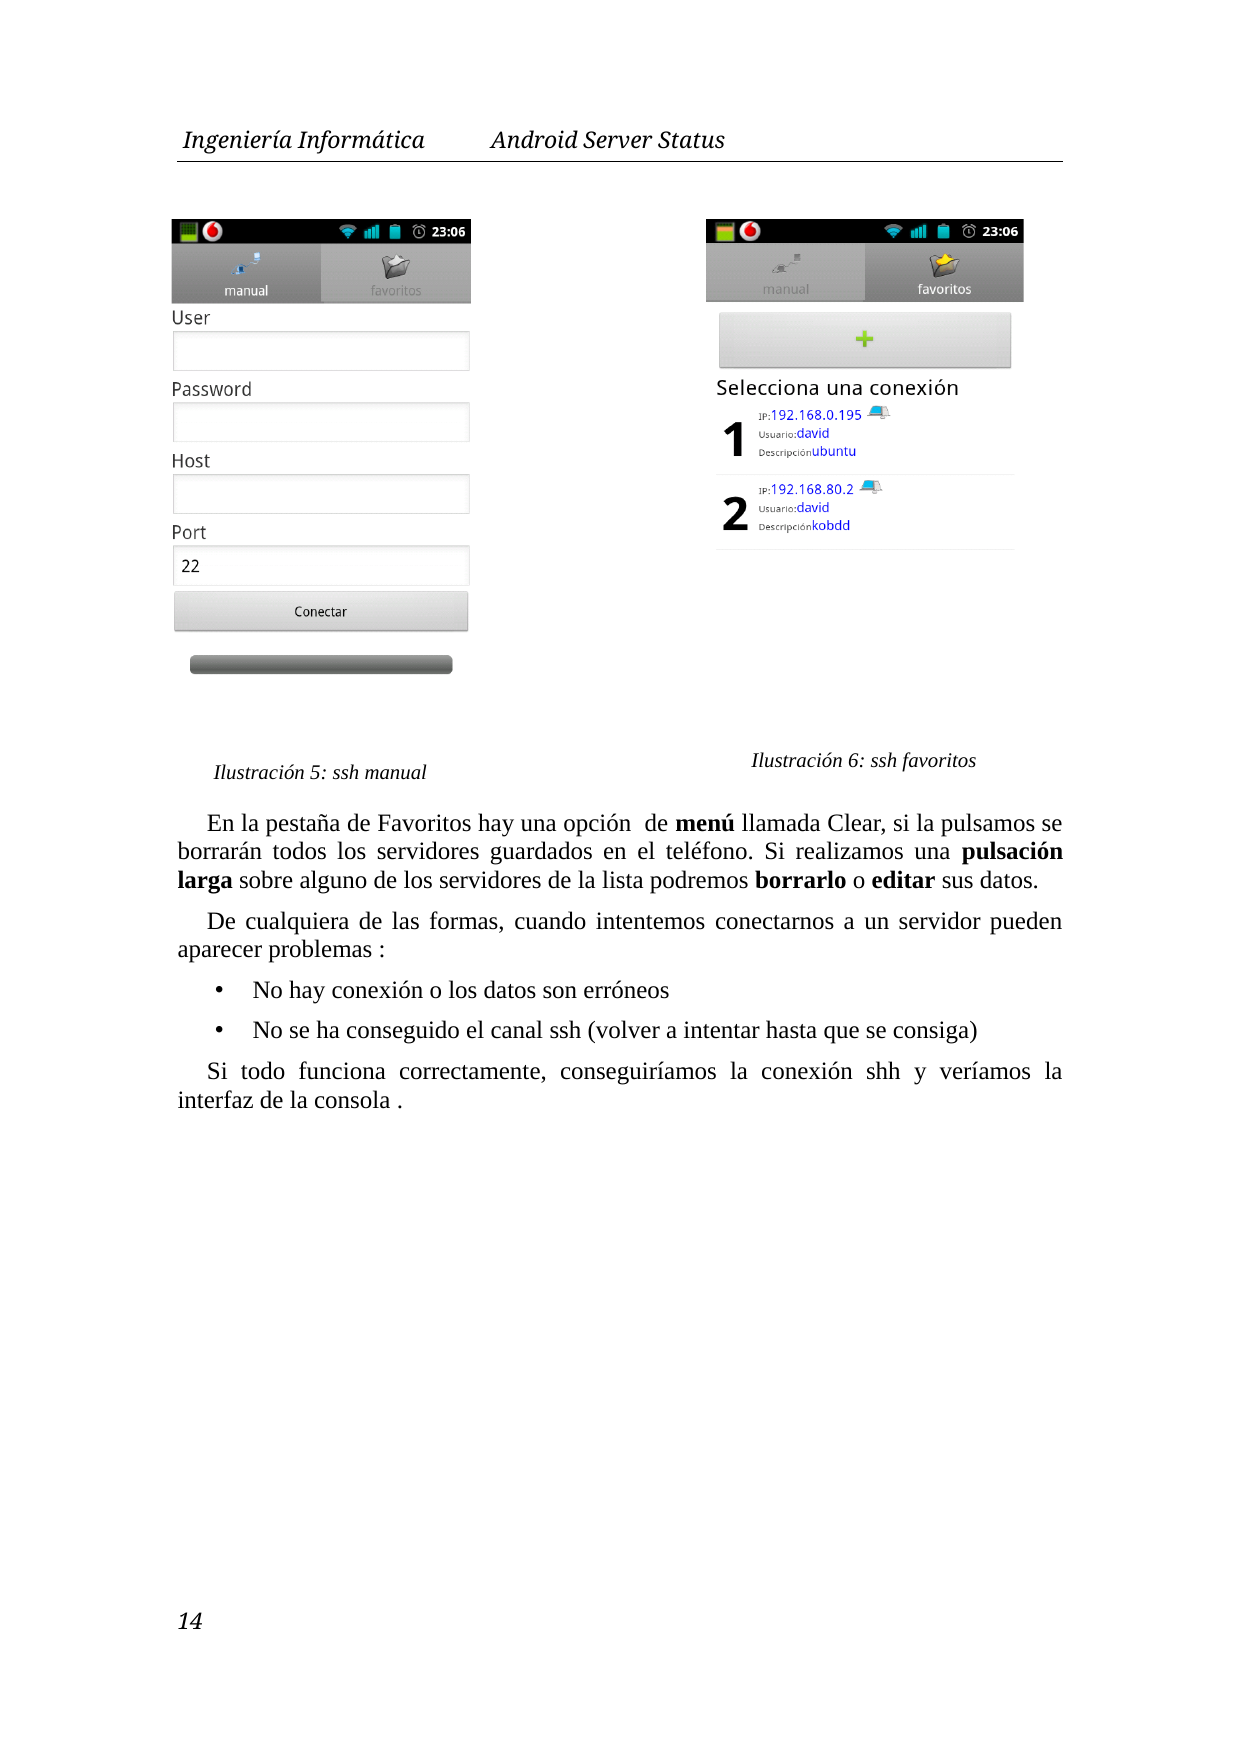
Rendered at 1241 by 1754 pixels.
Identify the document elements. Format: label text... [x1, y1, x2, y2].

picture [706, 219, 1024, 749]
text Ilustración 6: ssh favoritos [706, 749, 1023, 772]
text En la pestaña de Favoritos hay una opción de menú llamada Clear, si la pulsamos se borrarán todos los servidores guardados en el teléfono. Si realizamos una pulsación larga sobre alguno de los servidores de la lista podremos borrarlo o editar sus datos. [177, 808, 1063, 894]
list No hay conexión o los datos son erróneos [215, 975, 1063, 1004]
text Si todo funciona correctamente, conseguiríamos la conexión shh y veríamos la interfaz de la consola . [177, 1056, 1063, 1113]
picture [171, 219, 471, 760]
text De cualquiera de las formas, cuando intentemos conectarnos a un servidor pueden aparecer problemas : [177, 906, 1063, 963]
list No se ha conseguido el canal ssh (volver a intentar hasta que se consiga) [215, 1016, 1063, 1044]
text Ilustración 5: ssh manual [171, 760, 471, 784]
